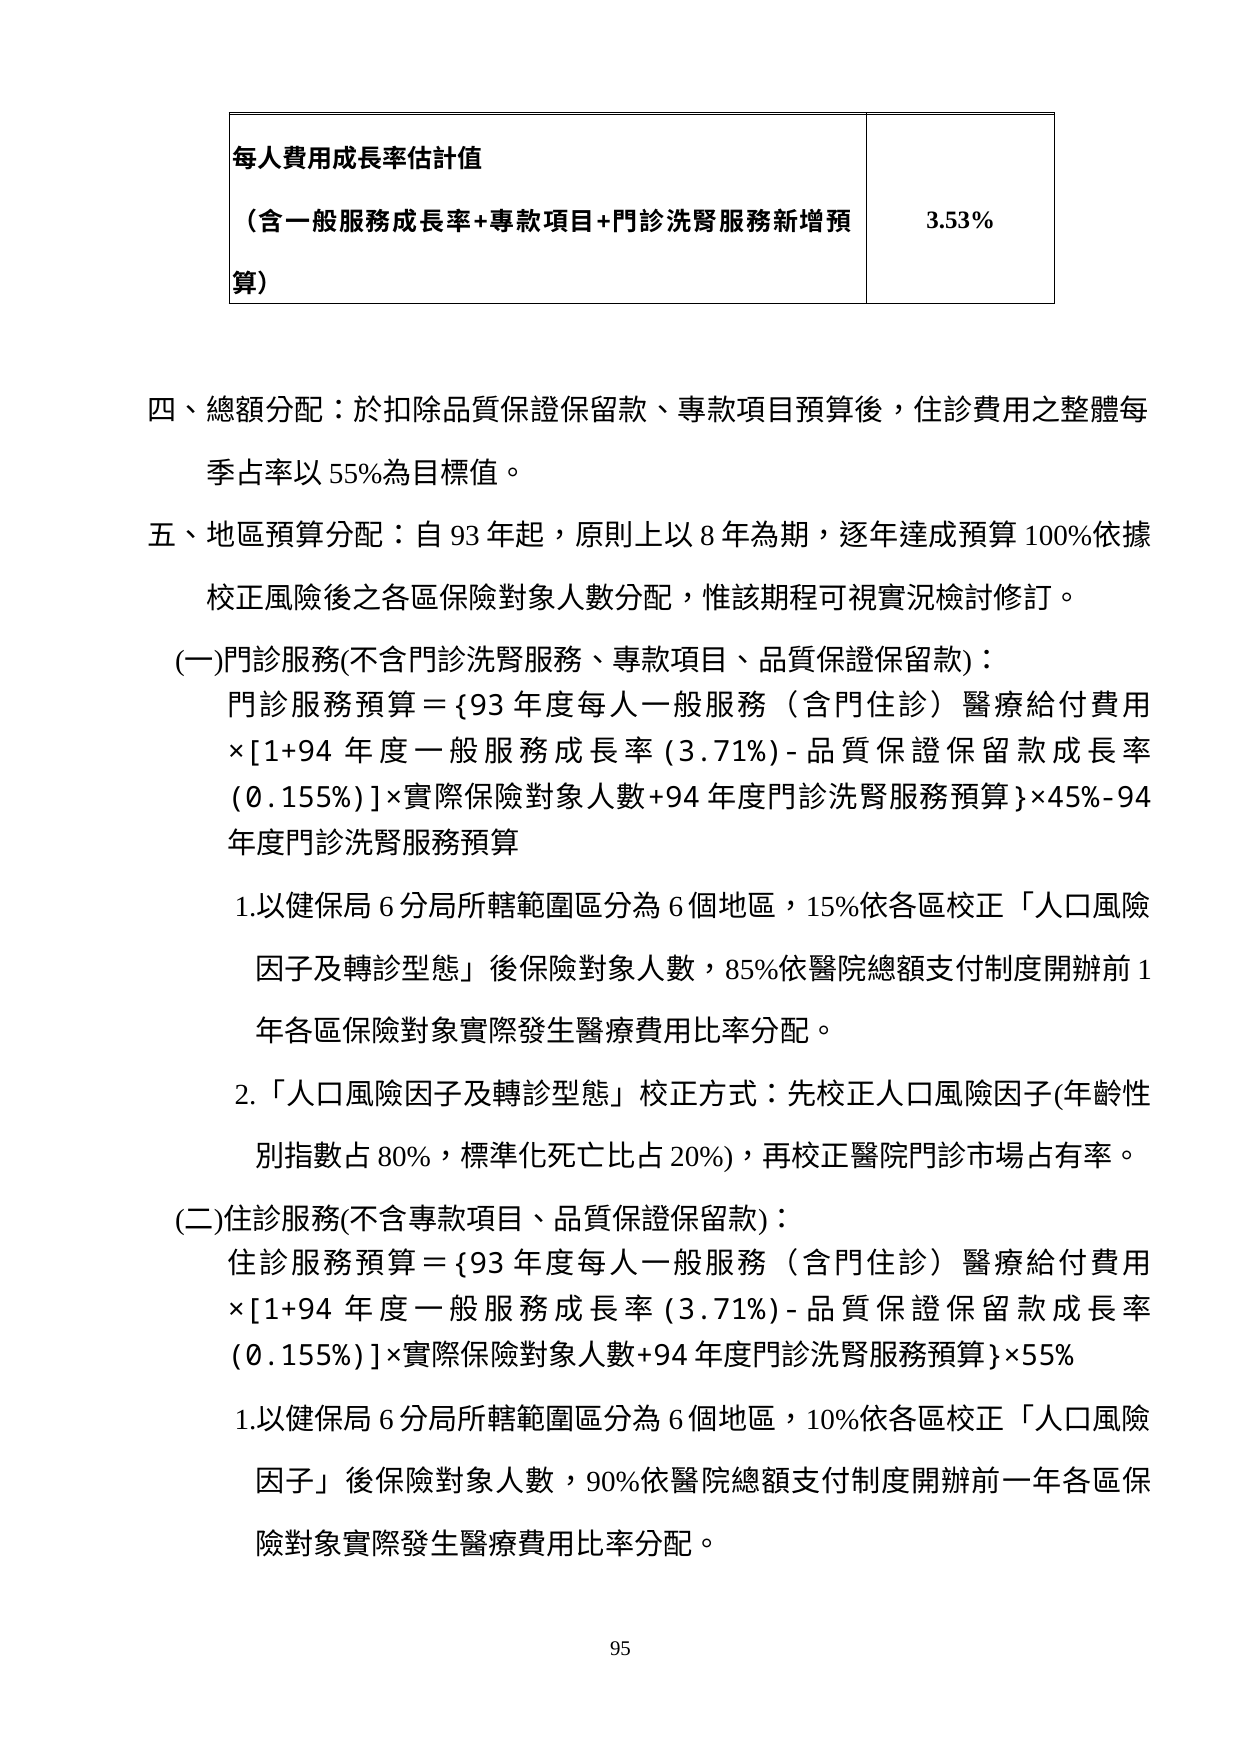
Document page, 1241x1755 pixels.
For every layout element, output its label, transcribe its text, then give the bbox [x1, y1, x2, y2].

table_cell 每人費用成長率估計值 （含一般服務成長率+專款項目+門診洗腎服務新增預算） [230, 115, 866, 303]
text 住診服務預算＝{93年度每人一般服務（含門住診）醫療給付費用×[1+94年度一般服務成長率(3.71%)-品質保證保留款成長率(0.155%)]×實際保險對象人數+94年度門診洗腎服務預算}×55% [227, 1237, 1152, 1375]
text 2.「人口風險因子及轉診型態」校正方式：先校正人口風險因子(年齡性別指數占80%，標準化死亡比占20%)，再校正醫院門診市場占有率。 [234, 1050, 1152, 1175]
text 1.以健保局6分局所轄範圍區分為6個地區，15%依各區校正「人口風險因子及轉診型態」後保險對象人數，85%依醫院總額支付制度開辦前1年各區保險對象實際發生醫療費用比率分配。 [234, 862, 1152, 1050]
text (一)門診服務(不含門診洗腎服務、專款項目、品質保證保留款)： [175, 616, 1152, 679]
table_cell 3.53% [867, 115, 1054, 303]
text 門診服務預算＝{93年度每人一般服務（含門住診）醫療給付費用×[1+94年度一般服務成長率(3.71%)-品質保證保留款成長率(0.155%)]×實際保險對象人數+94年度門診洗腎服務預算}×45%-94年度門診洗腎服務預算 [227, 679, 1152, 862]
text (二)住診服務(不含專款項目、品質保證保留款)： [175, 1175, 1152, 1237]
text 四、總額分配：於扣除品質保證保留款、專款項目預算後，住診費用之整體每季占率以55%為目標值。 [147, 366, 1152, 491]
text 1.以健保局6分局所轄範圍區分為6個地區，10%依各區校正「人口風險因子」後保險對象人數，90%依醫院總額支付制度開辦前一年各區保險對象實際發生醫療費用比率分配。 [234, 1375, 1152, 1562]
text 五、地區預算分配：自93年起，原則上以8年為期，逐年達成預算100%依據校正風險後之各區保險對象人數分配，惟該期程可視實況檢討修訂。 [147, 491, 1152, 616]
